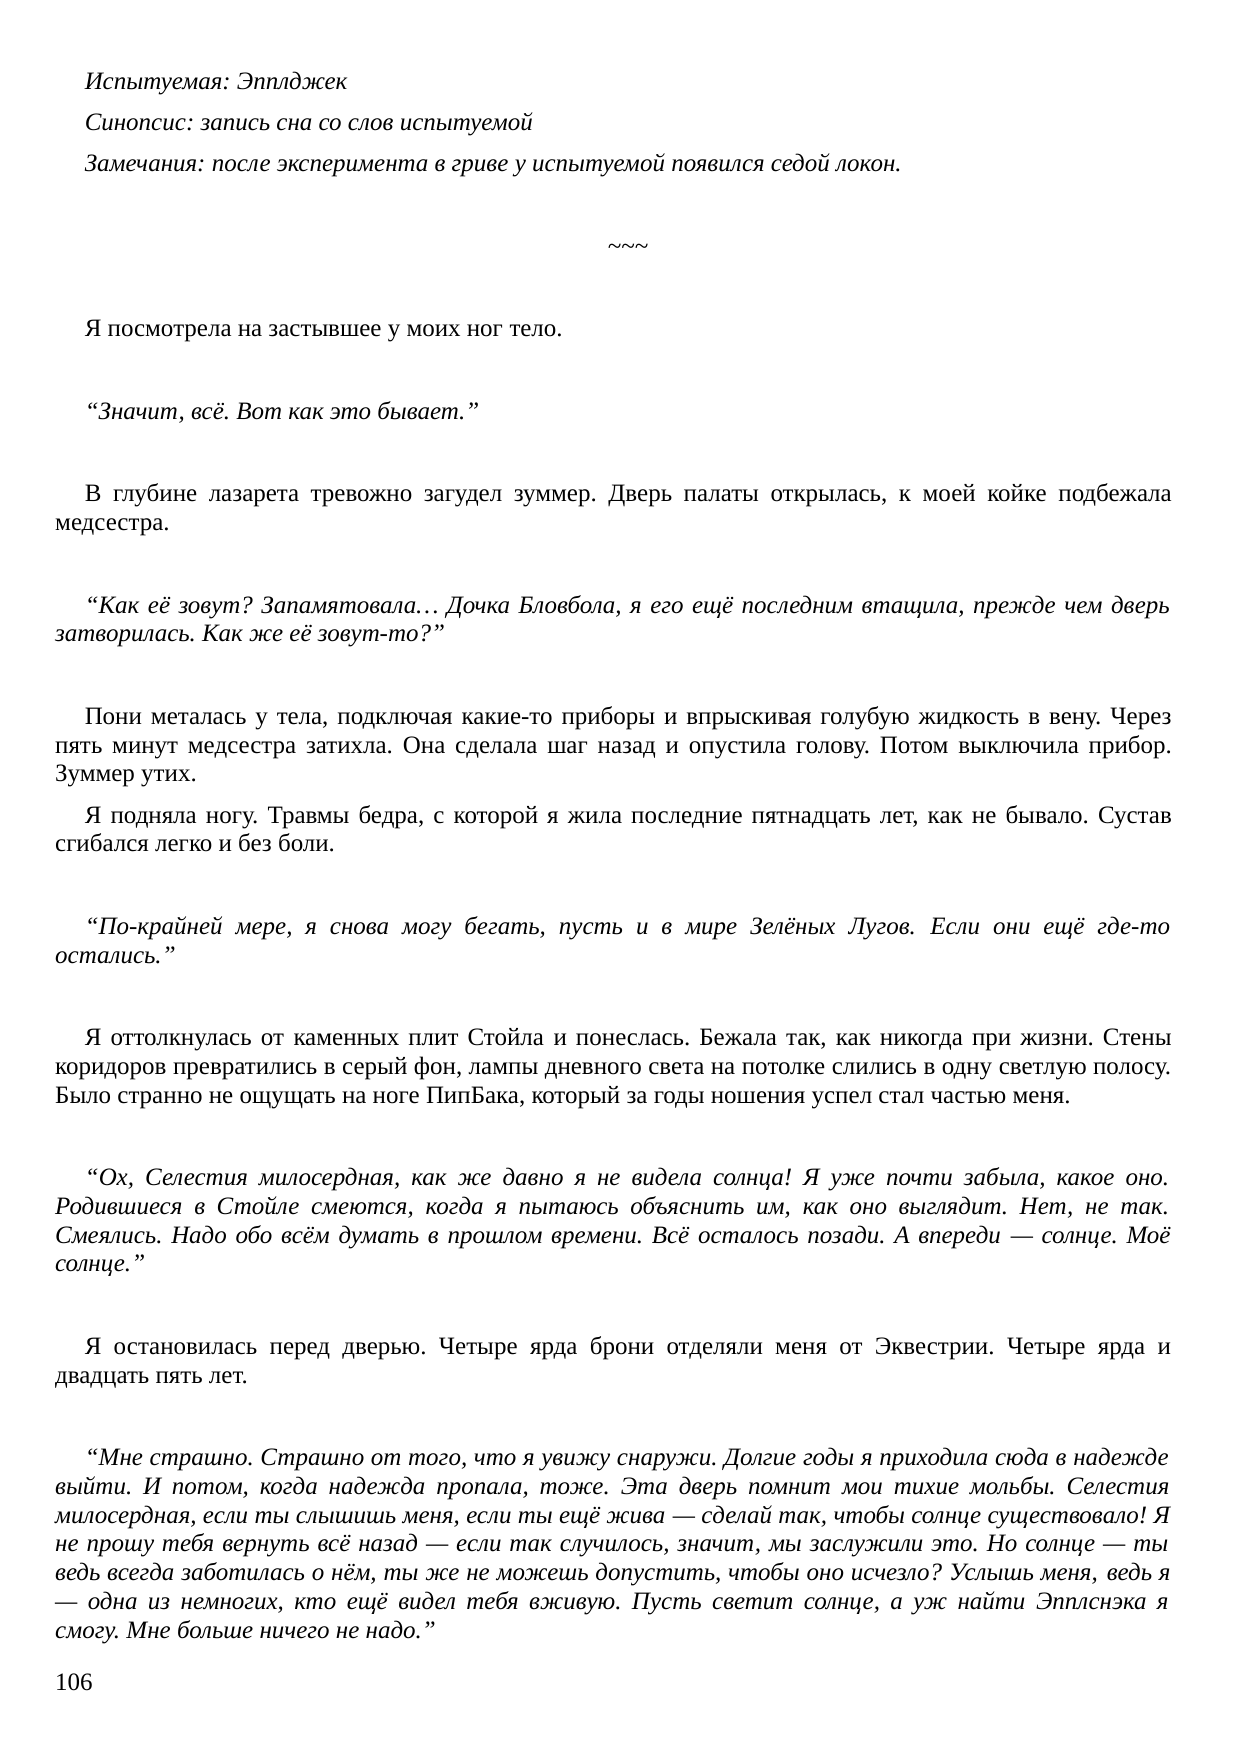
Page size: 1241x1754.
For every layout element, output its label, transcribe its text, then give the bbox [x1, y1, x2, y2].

text Я подняла ногу. Травмы бедра, с которой я жила последние пятнадцать лет, как не бывало. Сустав сгибался легко и без боли. [55, 800, 1173, 857]
text Синопсис: запись сна со слов испытуемой [55, 107, 1173, 136]
text Испытуемая: Эпплджек [55, 66, 1173, 95]
text “Значит, всё. Вот как это бывает.” [55, 396, 1173, 425]
text “Мне страшно. Страшно от того, что я увижу снаружи. Долгие годы я приходила сюда в надежде выйти. И потом, когда надежда пропала, тоже. Эта дверь помнит мои тихие мольбы. Селестия милосердная, если ты слышишь меня, если ты ещё жива — сделай так, чтобы солнце существовало! Я не прошу тебя вернуть всё назад — если так случилось, значит, мы заслужили это. Но солнце — ты ведь всегда заботилась о нём, ты же не можешь допустить, чтобы оно исчезло? Услышь меня, ведь я — одна из немногих, кто ещё видел тебя вживую. Пусть светит солнце, а уж найти Эпплснэка я смогу. Мне больше ничего не надо.” [55, 1442, 1173, 1643]
text “По-крайней мере, я снова могу бегать, пусть и в мире Зелёных Лугов. Если они ещё где-то остались.” [55, 911, 1173, 968]
text Замечания: после эксперимента в гриве у испытуемой появился седой локон. [55, 148, 1173, 177]
text Пони металась у тела, подключая какие-то приборы и впрыскивая голубую жидкость в вену. Через пять минут медсестра затихла. Она сделала шаг назад и опустила голову. Потом выключила прибор. Зуммер утих. [55, 701, 1173, 787]
text “Как её зовут? Запамятовала… Дочка Бловбола, я его ещё последним втащила, прежде чем дверь затворилась. Как же её зовут-то?” [55, 590, 1173, 647]
text Я посмотрела на застывшее у моих ног тело. [55, 313, 1173, 342]
text “Ох, Селестия милосердная, как же давно я не видела солнца! Я уже почти забыла, какое оно. Родившиеся в Стойле смеются, когда я пытаюсь объяснить им, как оно выглядит. Нет, не так. Смеялись. Надо обо всём думать в прошлом времени. Всё осталось позади. А впереди — солнце. Моё солнце.” [55, 1162, 1173, 1277]
text Я оттолкнулась от каменных плит Стойла и понеслась. Бежала так, как никогда при жизни. Стены коридоров превратились в серый фон, лампы дневного света на потолке слились в одну светлую полосу. Было странно не ощущать на ноге ПипБака, который за годы ношения успел стал частью меня. [55, 1022, 1173, 1108]
text ~~~ [55, 231, 1173, 260]
text Я остановилась перед дверью. Четыре ярда брони отделяли меня от Эквестрии. Четыре ярда и двадцать пять лет. [55, 1331, 1173, 1388]
text В глубине лазарета тревожно загудел зуммер. Дверь палаты открылась, к моей койке подбежала медсестра. [55, 478, 1173, 536]
